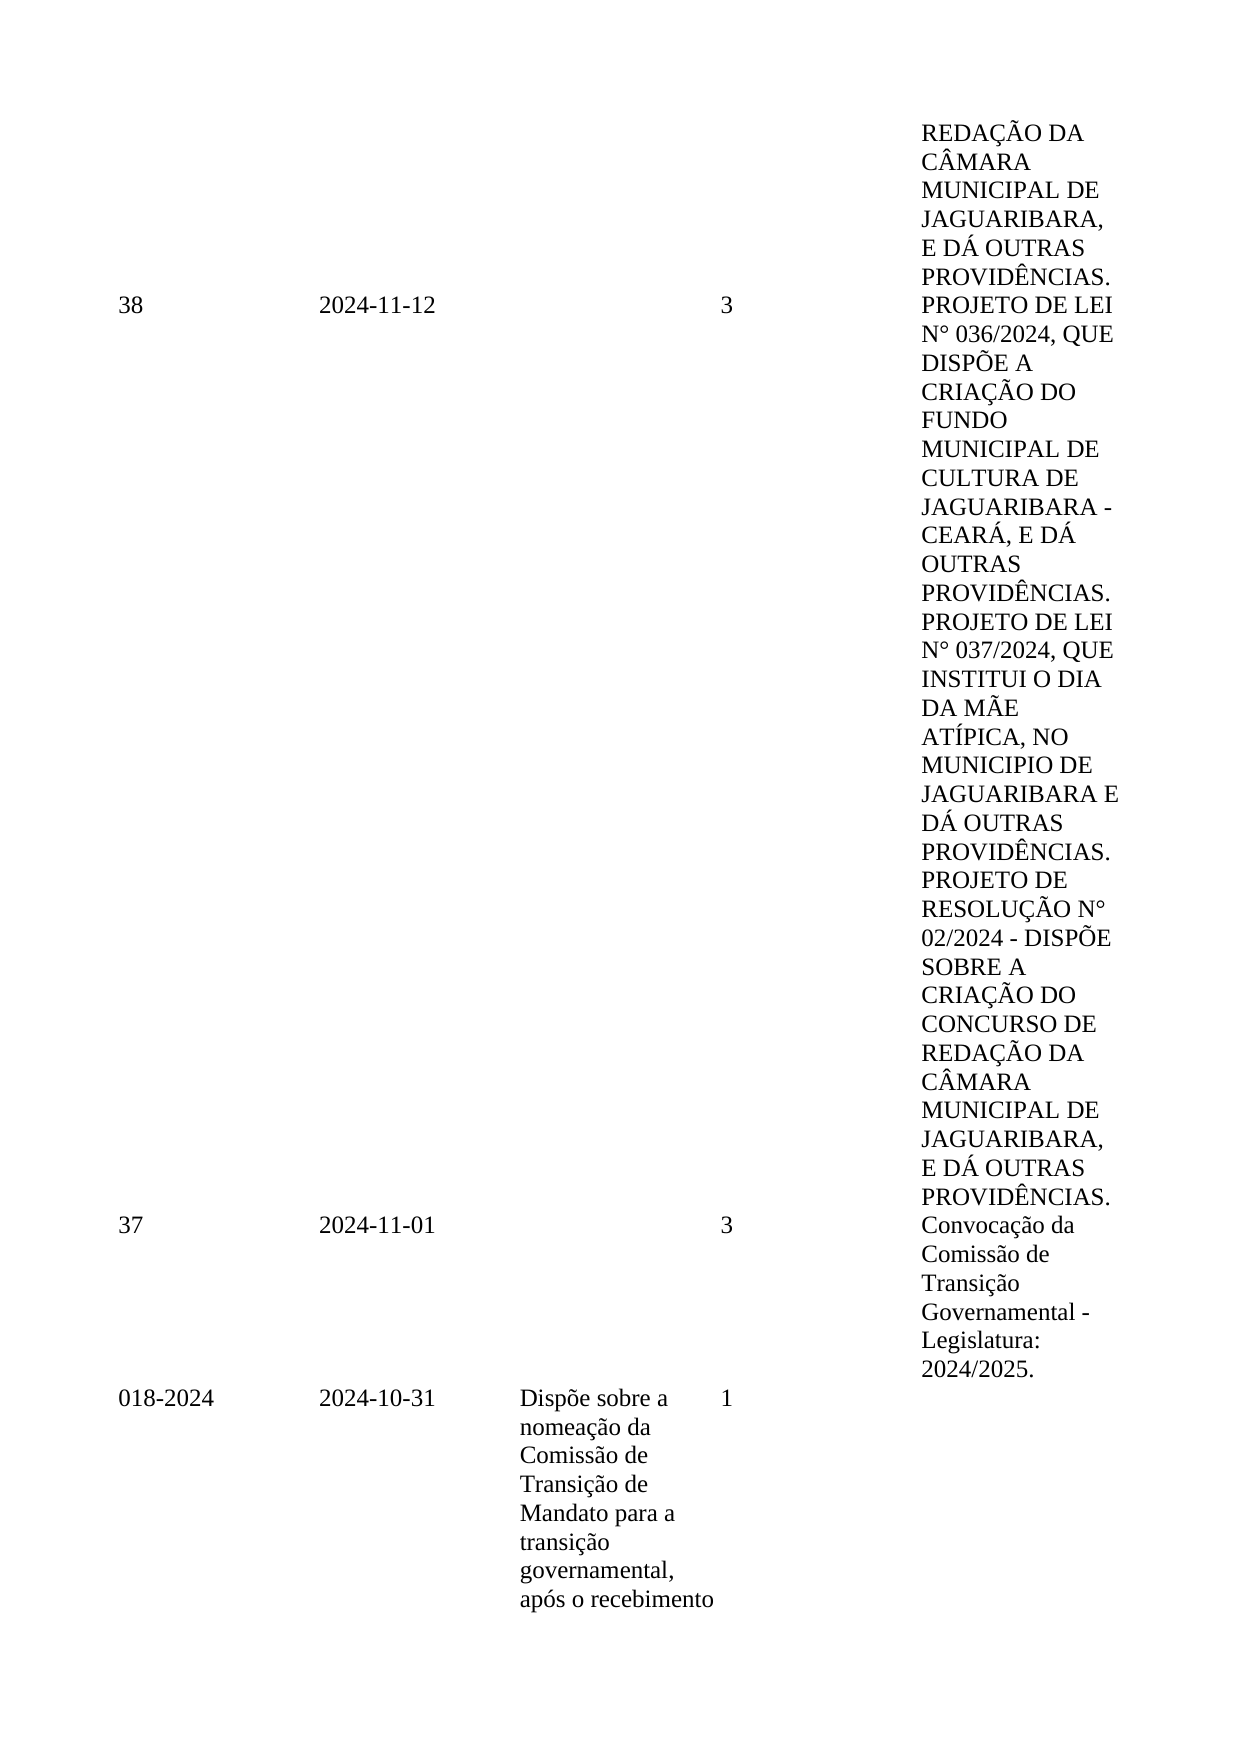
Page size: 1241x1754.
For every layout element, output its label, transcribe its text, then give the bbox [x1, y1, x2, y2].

table_cell [520, 291, 720, 1211]
table_cell 1 [720, 1383, 921, 1613]
table_cell [921, 1383, 1122, 1613]
table_cell Convocação da Comissão de Transição Governamental - Legislatura: 2024/2025. [921, 1211, 1122, 1383]
table_cell 018-2024 [118, 1383, 319, 1613]
table_cell Dispõe sobre a nomeação da Comissão de Transição de Mandato para a transição governamental, após o recebimento [520, 1383, 720, 1613]
table_cell [720, 118, 921, 291]
table_cell 2024-11-12 [319, 291, 519, 1211]
table_cell PROJETO DE LEI N° 036/2024, QUE DISPÕE A CRIAÇÃO DO FUNDO MUNICIPAL DE CULTURA DE JAGUARIBARA - CEARÁ, E DÁ OUTRAS PROVIDÊNCIAS. PROJETO DE LEI N° 037/2024, QUE INSTITUI O DIA DA MÃE ATÍPICA, NO MUNICIPIO DE JAGUARIBARA E DÁ OUTRAS PROVIDÊNCIAS. PROJETO DE RESOLUÇÃO N° 02/2024 - DISPÕE SOBRE A CRIAÇÃO DO CONCURSO DE REDAÇÃO DA CÂMARA MUNICIPAL DE JAGUARIBARA, E DÁ OUTRAS PROVIDÊNCIAS. [921, 291, 1122, 1211]
table_cell [319, 118, 519, 291]
table_cell [118, 118, 319, 291]
table_cell 37 [118, 1211, 319, 1383]
table_cell 3 [720, 1211, 921, 1383]
table_cell 2024-10-31 [319, 1383, 519, 1613]
table_cell 3 [720, 291, 921, 1211]
table_cell [520, 118, 720, 291]
table_cell REDAÇÃO DA CÂMARA MUNICIPAL DE JAGUARIBARA, E DÁ OUTRAS PROVIDÊNCIAS. [921, 118, 1122, 291]
table_cell 2024-11-01 [319, 1211, 519, 1383]
table_cell 38 [118, 291, 319, 1211]
table_cell [520, 1211, 720, 1383]
